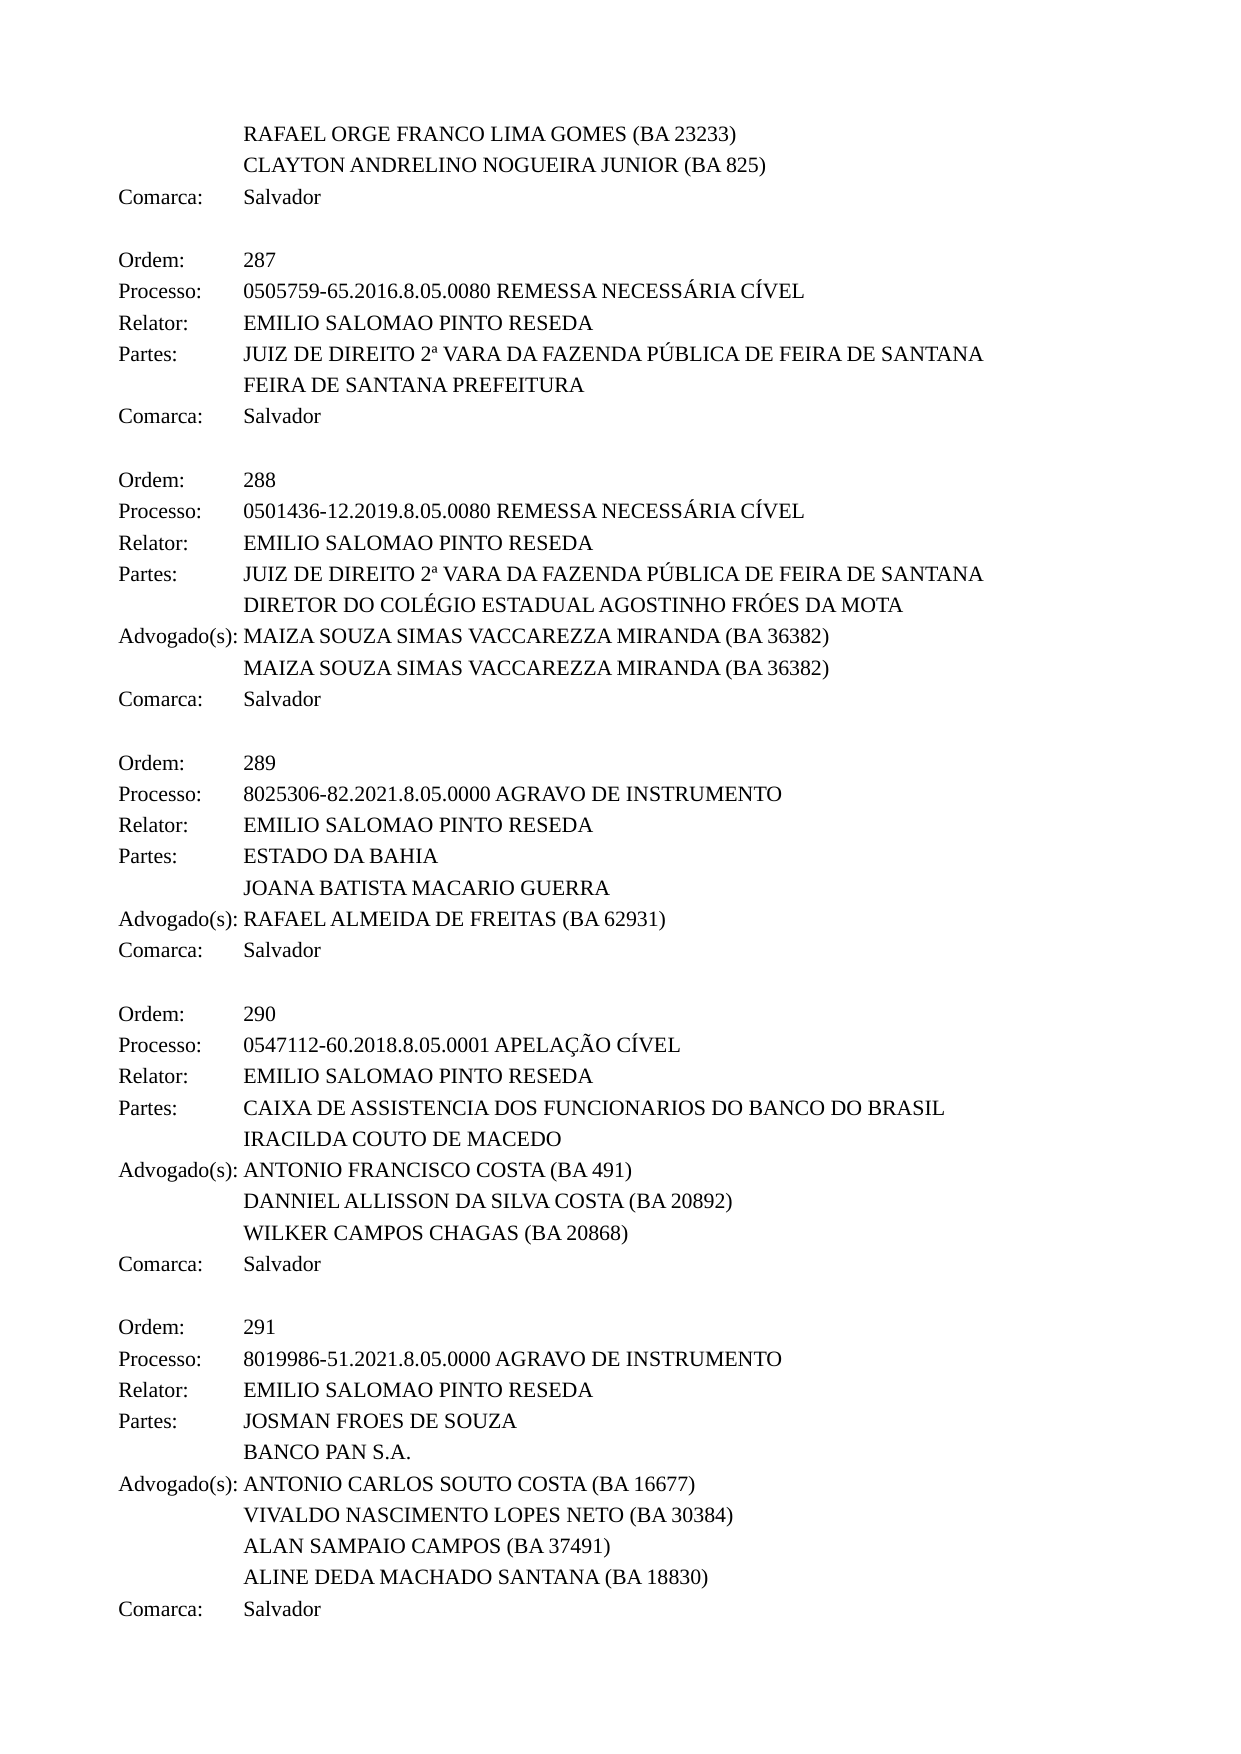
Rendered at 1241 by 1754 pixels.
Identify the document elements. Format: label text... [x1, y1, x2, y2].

table_cell Comarca: [118, 934, 243, 965]
table_cell Processo: [118, 276, 243, 307]
table_cell ESTADO DA BAHIA [243, 840, 1240, 872]
table_header 291 [243, 1311, 1240, 1343]
table_cell EMILIO SALOMAO PINTO RESEDA [243, 527, 1240, 558]
table_header Ordem: [118, 1311, 243, 1343]
table_cell Partes: [118, 558, 243, 589]
table_cell Comarca: [118, 1593, 243, 1624]
table_cell Processo: [118, 1029, 243, 1060]
table_cell Advogado(s): [118, 1468, 243, 1499]
table_cell Comarca: [118, 683, 243, 714]
table_cell Salvador [243, 401, 1240, 432]
table_cell WILKER CAMPOS CHAGAS (BA 20868) [243, 1216, 1240, 1248]
table_header Ordem: [118, 244, 243, 276]
table_header Ordem: [118, 998, 243, 1029]
table_cell [118, 149, 243, 181]
table_cell Relator: [118, 527, 243, 558]
table_cell ANTONIO FRANCISCO COSTA (BA 491) [243, 1154, 1240, 1185]
table_header 288 [243, 464, 1240, 495]
table_cell EMILIO SALOMAO PINTO RESEDA [243, 1374, 1240, 1405]
table_cell VIVALDO NASCIMENTO LOPES NETO (BA 30384) [243, 1499, 1240, 1530]
table_cell JOANA BATISTA MACARIO GUERRA [243, 872, 1240, 903]
table_header Ordem: [118, 747, 243, 778]
table_cell Salvador [243, 683, 1240, 714]
table_cell RAFAEL ORGE FRANCO LIMA GOMES (BA 23233) [243, 118, 1240, 149]
table_cell [118, 1499, 243, 1530]
table_cell 0547112-60.2018.8.05.0001 APELAÇÃO CÍVEL [243, 1029, 1240, 1060]
table_cell Comarca: [118, 181, 243, 212]
table_cell [118, 1216, 243, 1248]
table_cell BANCO PAN S.A. [243, 1436, 1240, 1468]
table_cell FEIRA DE SANTANA PREFEITURA [243, 369, 1240, 401]
table_cell Advogado(s): [118, 1154, 243, 1185]
table_cell EMILIO SALOMAO PINTO RESEDA [243, 809, 1240, 840]
table_cell DIRETOR DO COLÉGIO ESTADUAL AGOSTINHO FRÓES DA MOTA [243, 589, 1240, 620]
table_cell EMILIO SALOMAO PINTO RESEDA [243, 1060, 1240, 1091]
table_cell [118, 1530, 243, 1561]
table_cell ANTONIO CARLOS SOUTO COSTA (BA 16677) [243, 1468, 1240, 1499]
table_cell Relator: [118, 1060, 243, 1091]
table_cell CLAYTON ANDRELINO NOGUEIRA JUNIOR (BA 825) [243, 149, 1240, 181]
table_cell IRACILDA COUTO DE MACEDO [243, 1123, 1240, 1154]
table_cell JUIZ DE DIREITO 2ª VARA DA FAZENDA PÚBLICA DE FEIRA DE SANTANA [243, 558, 1240, 589]
table_cell [118, 1561, 243, 1593]
table_cell [118, 118, 243, 149]
table_cell JOSMAN FROES DE SOUZA [243, 1405, 1240, 1436]
table_cell 0505759-65.2016.8.05.0080 REMESSA NECESSÁRIA CÍVEL [243, 276, 1240, 307]
table_cell MAIZA SOUZA SIMAS VACCAREZZA MIRANDA (BA 36382) [243, 652, 1240, 683]
table_cell [118, 1436, 243, 1468]
table_cell Salvador [243, 181, 1240, 212]
table_cell 8019986-51.2021.8.05.0000 AGRAVO DE INSTRUMENTO [243, 1343, 1240, 1374]
table_header Ordem: [118, 464, 243, 495]
table_cell ALINE DEDA MACHADO SANTANA (BA 18830) [243, 1561, 1240, 1593]
table_cell Salvador [243, 934, 1240, 965]
table_header 287 [243, 244, 1240, 276]
table_cell Salvador [243, 1248, 1240, 1279]
table_cell JUIZ DE DIREITO 2ª VARA DA FAZENDA PÚBLICA DE FEIRA DE SANTANA [243, 338, 1240, 369]
table_cell Partes: [118, 1091, 243, 1123]
table_cell Comarca: [118, 1248, 243, 1279]
table_cell EMILIO SALOMAO PINTO RESEDA [243, 307, 1240, 338]
table_cell [118, 1123, 243, 1154]
table_cell ALAN SAMPAIO CAMPOS (BA 37491) [243, 1530, 1240, 1561]
table_cell [118, 1185, 243, 1216]
table_cell [118, 369, 243, 401]
table_header 290 [243, 998, 1240, 1029]
table_cell [118, 872, 243, 903]
table_cell Advogado(s): [118, 620, 243, 652]
table_cell Processo: [118, 1343, 243, 1374]
table_cell DANNIEL ALLISSON DA SILVA COSTA (BA 20892) [243, 1185, 1240, 1216]
table_cell Partes: [118, 840, 243, 872]
table_cell Relator: [118, 307, 243, 338]
table_cell Advogado(s): [118, 903, 243, 934]
table_cell Processo: [118, 495, 243, 527]
table_cell MAIZA SOUZA SIMAS VACCAREZZA MIRANDA (BA 36382) [243, 620, 1240, 652]
table_cell [118, 589, 243, 620]
table_cell 0501436-12.2019.8.05.0080 REMESSA NECESSÁRIA CÍVEL [243, 495, 1240, 527]
table_cell Processo: [118, 778, 243, 809]
table_cell RAFAEL ALMEIDA DE FREITAS (BA 62931) [243, 903, 1240, 934]
table_cell Salvador [243, 1593, 1240, 1624]
table_header 289 [243, 747, 1240, 778]
table_cell Relator: [118, 809, 243, 840]
table_cell Partes: [118, 338, 243, 369]
table_cell Relator: [118, 1374, 243, 1405]
table_cell [118, 652, 243, 683]
table_cell Partes: [118, 1405, 243, 1436]
table_cell CAIXA DE ASSISTENCIA DOS FUNCIONARIOS DO BANCO DO BRASIL [243, 1091, 1240, 1123]
table_cell Comarca: [118, 401, 243, 432]
table_cell 8025306-82.2021.8.05.0000 AGRAVO DE INSTRUMENTO [243, 778, 1240, 809]
